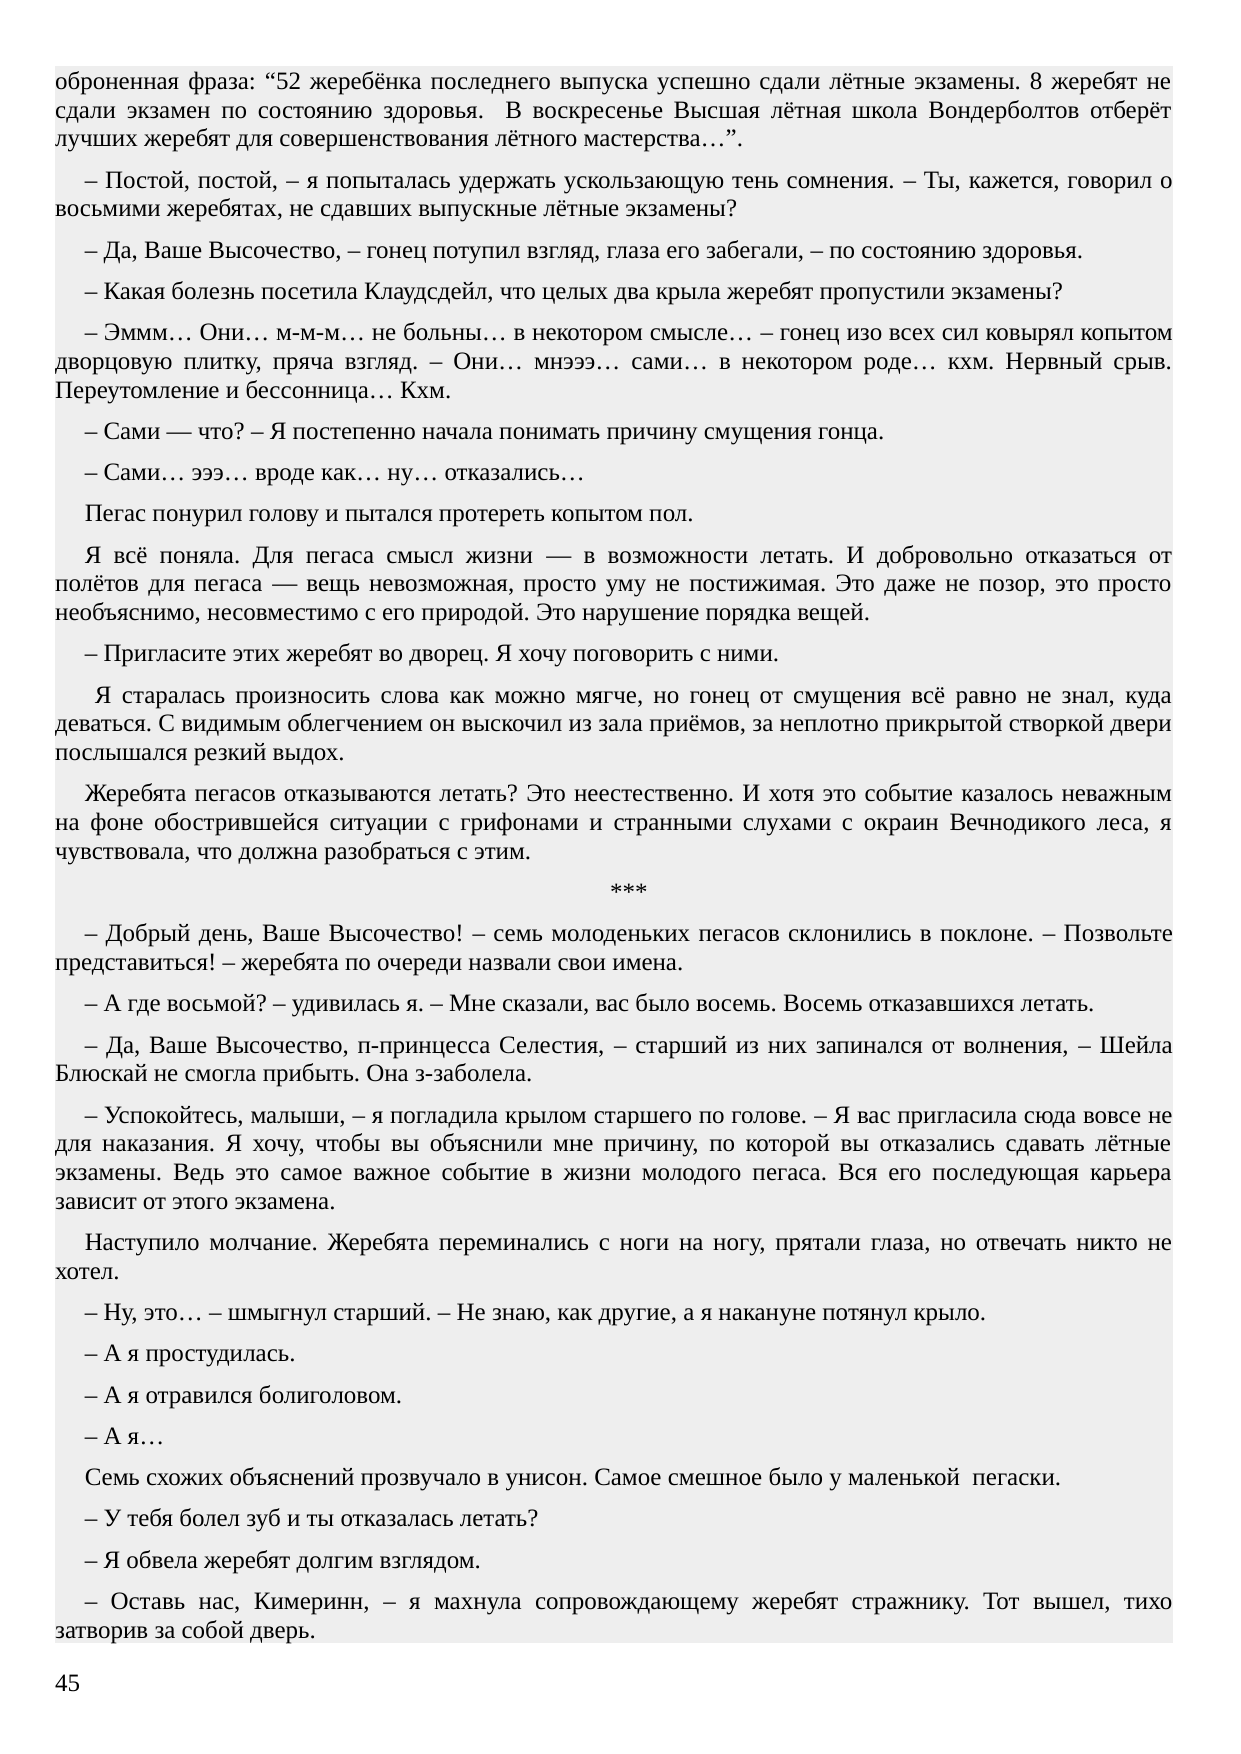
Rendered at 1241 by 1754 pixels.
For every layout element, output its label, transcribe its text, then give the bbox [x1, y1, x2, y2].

text Наступило молчание. Жеребята переминались с ноги на ногу, прятали глаза, но отвечать никто не хотел. [55, 1227, 1173, 1285]
text Пегас понурил голову и пытался протереть копытом пол. [55, 498, 1173, 527]
text – Успокойтесь, малыши, – я погладила крылом старшего по голове. – Я вас пригласила сюда вовсе не для наказания. Я хочу, чтобы вы объяснили мне причину, по которой вы отказались сдавать лётные экзамены. Ведь это самое важное событие в жизни молодого пегаса. Вся его последующая карьера зависит от этого экзамена. [55, 1100, 1173, 1215]
text – А где восьмой? – удивилась я. – Мне сказали, вас было восемь. Восемь отказавшихся летать. [55, 988, 1173, 1017]
text – Да, Ваше Высочество, – гонец потупил взгляд, глаза его забегали, – по состоянию здоровья. [55, 235, 1173, 263]
text – А я простудилась. [55, 1338, 1173, 1367]
text Жеребята пегасов отказываются летать? Это неестественно. И хотя это событие казалось неважным на фоне обострившейся ситуации с грифонами и странными слухами с окраин Вечнодикого леса, я чувствовала, что должна разобраться с этим. [55, 778, 1173, 865]
text оброненная фраза: “52 жеребёнка последнего выпуска успешно сдали лётные экзамены. 8 жеребят не сдали экзамен по состоянию здоровья. В воскресенье Высшая лётная школа Вондерболтов отберёт лучших жеребят для совершенствования лётного мастерства…”. [55, 66, 1173, 152]
text – Добрый день, Ваше Высочество! – семь молоденьких пегасов склонились в поклоне. – Позвольте представиться! – жеребята по очереди назвали свои имена. [55, 918, 1173, 976]
text – Сами… эээ… вроде как… ну… отказались… [55, 457, 1173, 486]
text – Пригласите этих жеребят во дворец. Я хочу поговорить с ними. [55, 638, 1173, 667]
text – А я… [55, 1421, 1173, 1450]
text Я старалась произносить слова как можно мягче, но гонец от смущения всё равно не знал, куда деваться. С видимым облегчением он выскочил из зала приёмов, за неплотно прикрытой створкой двери послышался резкий выдох. [55, 680, 1173, 766]
text Семь схожих объяснений прозвучало в унисон. Самое смешное было у маленькой пегаски. [55, 1462, 1173, 1491]
text – А я отравился болиголовом. [55, 1380, 1173, 1408]
text – У тебя болел зуб и ты отказалась летать? [55, 1503, 1173, 1532]
text – Я обвела жеребят долгим взглядом. [55, 1545, 1173, 1573]
text Я всё поняла. Для пегаса смысл жизни — в возможности летать. И добровольно отказаться от полётов для пегаса — вещь невозможная, просто уму не постижимая. Это даже не позор, это просто необъяснимо, несовместимо с его природой. Это нарушение порядка вещей. [55, 540, 1173, 626]
text – Сами — что? – Я постепенно начала понимать причину смущения гонца. [55, 416, 1173, 445]
text – Ну, это… – шмыгнул старший. – Не знаю, как другие, а я накануне потянул крыло. [55, 1297, 1173, 1326]
text – Эммм… Они… м-м-м… не больны… в некотором смысле… – гонец изо всех сил ковырял копытом дворцовую плитку, пряча взгляд. – Они… мнэээ… сами… в некотором роде… кхм. Нервный срыв. Переутомление и бессонница… Кхм. [55, 317, 1173, 403]
text – Да, Ваше Высочество, п-принцесса Селестия, – старший из них запинался от волнения, – Шейла Блюскай не смогла прибыть. Она з-заболела. [55, 1030, 1173, 1087]
text – Оставь нас, Кимеринн, – я махнула сопровождающему жеребят стражнику. Тот вышел, тихо затворив за собой дверь. [55, 1586, 1173, 1643]
text – Какая болезнь посетила Клаудсдейл, что целых два крыла жеребят пропустили экзамены? [55, 276, 1173, 305]
text *** [55, 877, 1173, 906]
text – Постой, постой, – я попыталась удержать ускользающую тень сомнения. – Ты, кажется, говорил о восьмими жеребятах, не сдавших выпускные лётные экзамены? [55, 165, 1173, 222]
